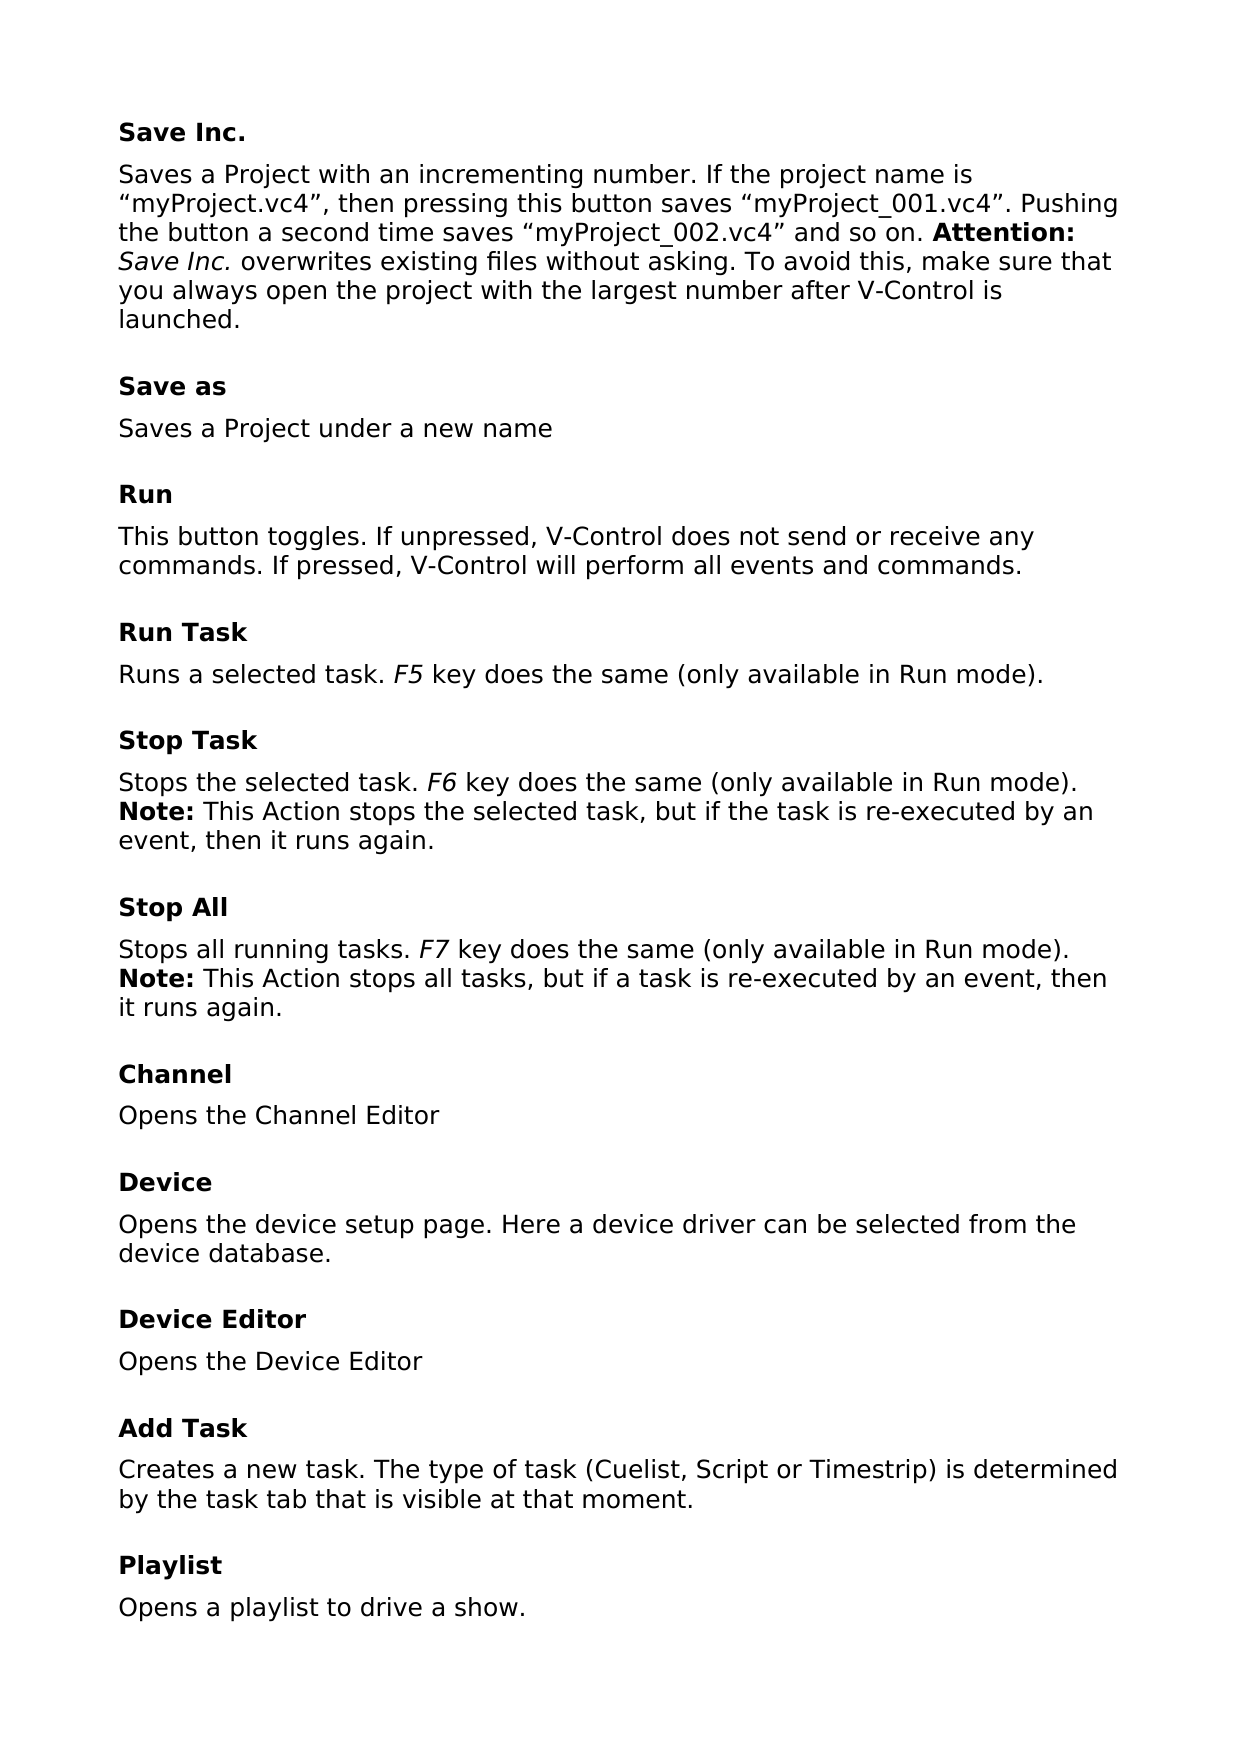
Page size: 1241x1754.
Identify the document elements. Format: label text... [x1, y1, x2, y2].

text Creates a new task. The type of task (Cuelist, Script or Timestrip) is determined by the task tab that is visible at that moment. [118, 1456, 1122, 1514]
subtitle Stop Task [118, 726, 1122, 756]
subtitle Run [118, 481, 1122, 510]
text Stops all running tasks. F7 key does the same (only available in Run mode). Note: This Action stops all tasks, but if a task is re-executed by an event, then it runs again. [118, 935, 1122, 1022]
text Opens the Device Editor [118, 1347, 1122, 1376]
text Opens the Channel Editor [118, 1101, 1122, 1131]
subtitle Device [118, 1168, 1122, 1197]
text This button toggles. If unpressed, V-Control does not send or receive any commands. If pressed, V-Control will perform all events and commands. [118, 522, 1122, 581]
text Saves a Project under a new name [118, 414, 1122, 443]
subtitle Add Task [118, 1414, 1122, 1443]
text Opens a playlist to drive a show. [118, 1593, 1122, 1622]
subtitle Stop All [118, 893, 1122, 922]
subtitle Channel [118, 1060, 1122, 1089]
text Saves a Project with an incrementing number. If the project name is “myProject.vc4”, then pressing this button saves “myProject_001.vc4”. Pushing the button a second time saves “myProject_002.vc4” and so on. Attention: Save Inc. overwrites existing files without asking. To avoid this, make sure that you always open the project with the largest number after V-Control is launched. [118, 160, 1122, 335]
subtitle Save Inc. [118, 118, 1122, 147]
text Stops the selected task. F6 key does the same (only available in Run mode). Note: This Action stops the selected task, but if the task is re-executed by an event, then it runs again. [118, 768, 1122, 856]
subtitle Playlist [118, 1551, 1122, 1581]
text Runs a selected task. F5 key does the same (only available in Run mode). [118, 660, 1122, 689]
subtitle Device Editor [118, 1306, 1122, 1335]
subtitle Run Task [118, 618, 1122, 647]
text Opens the device setup page. Here a device driver can be selected from the device database. [118, 1210, 1122, 1268]
subtitle Save as [118, 372, 1122, 401]
